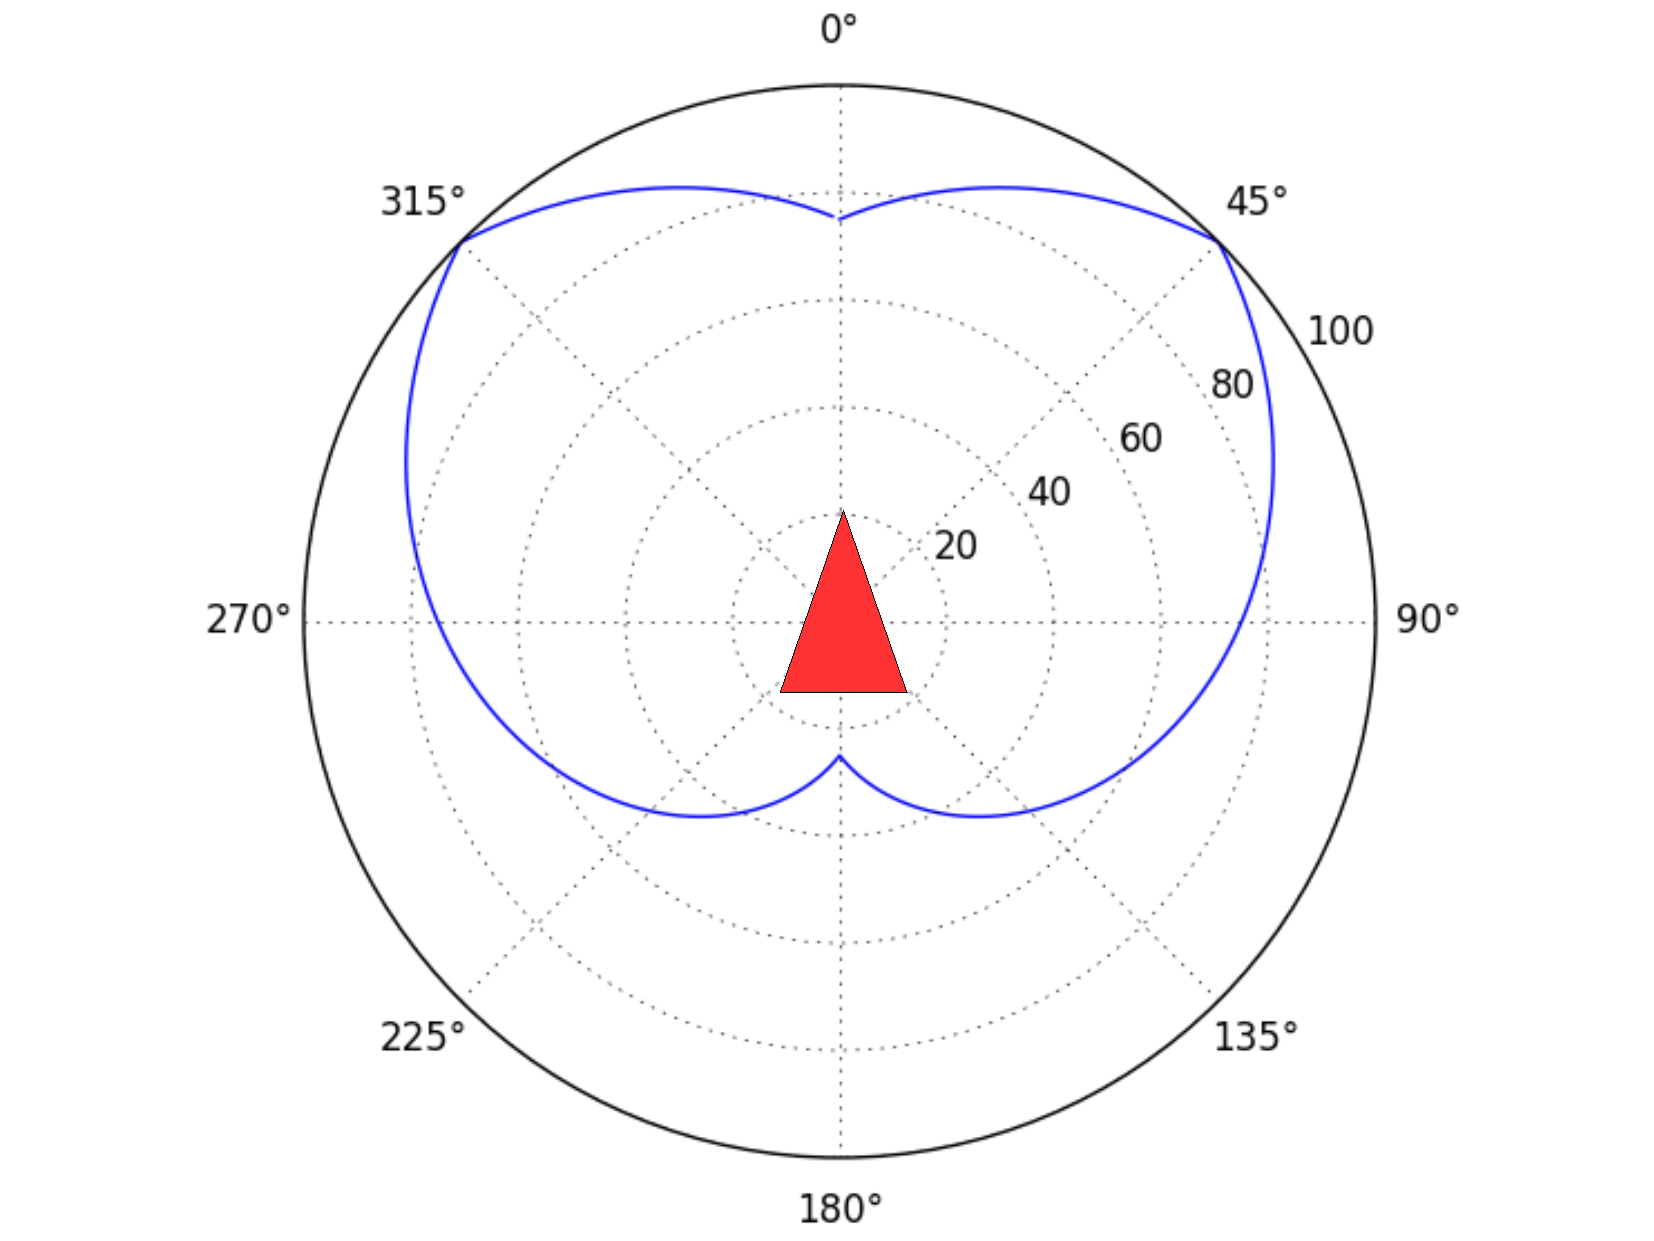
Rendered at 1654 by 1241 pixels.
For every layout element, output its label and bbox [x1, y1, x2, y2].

picture [195, 1, 1470, 1241]
text_box [780, 510, 908, 693]
